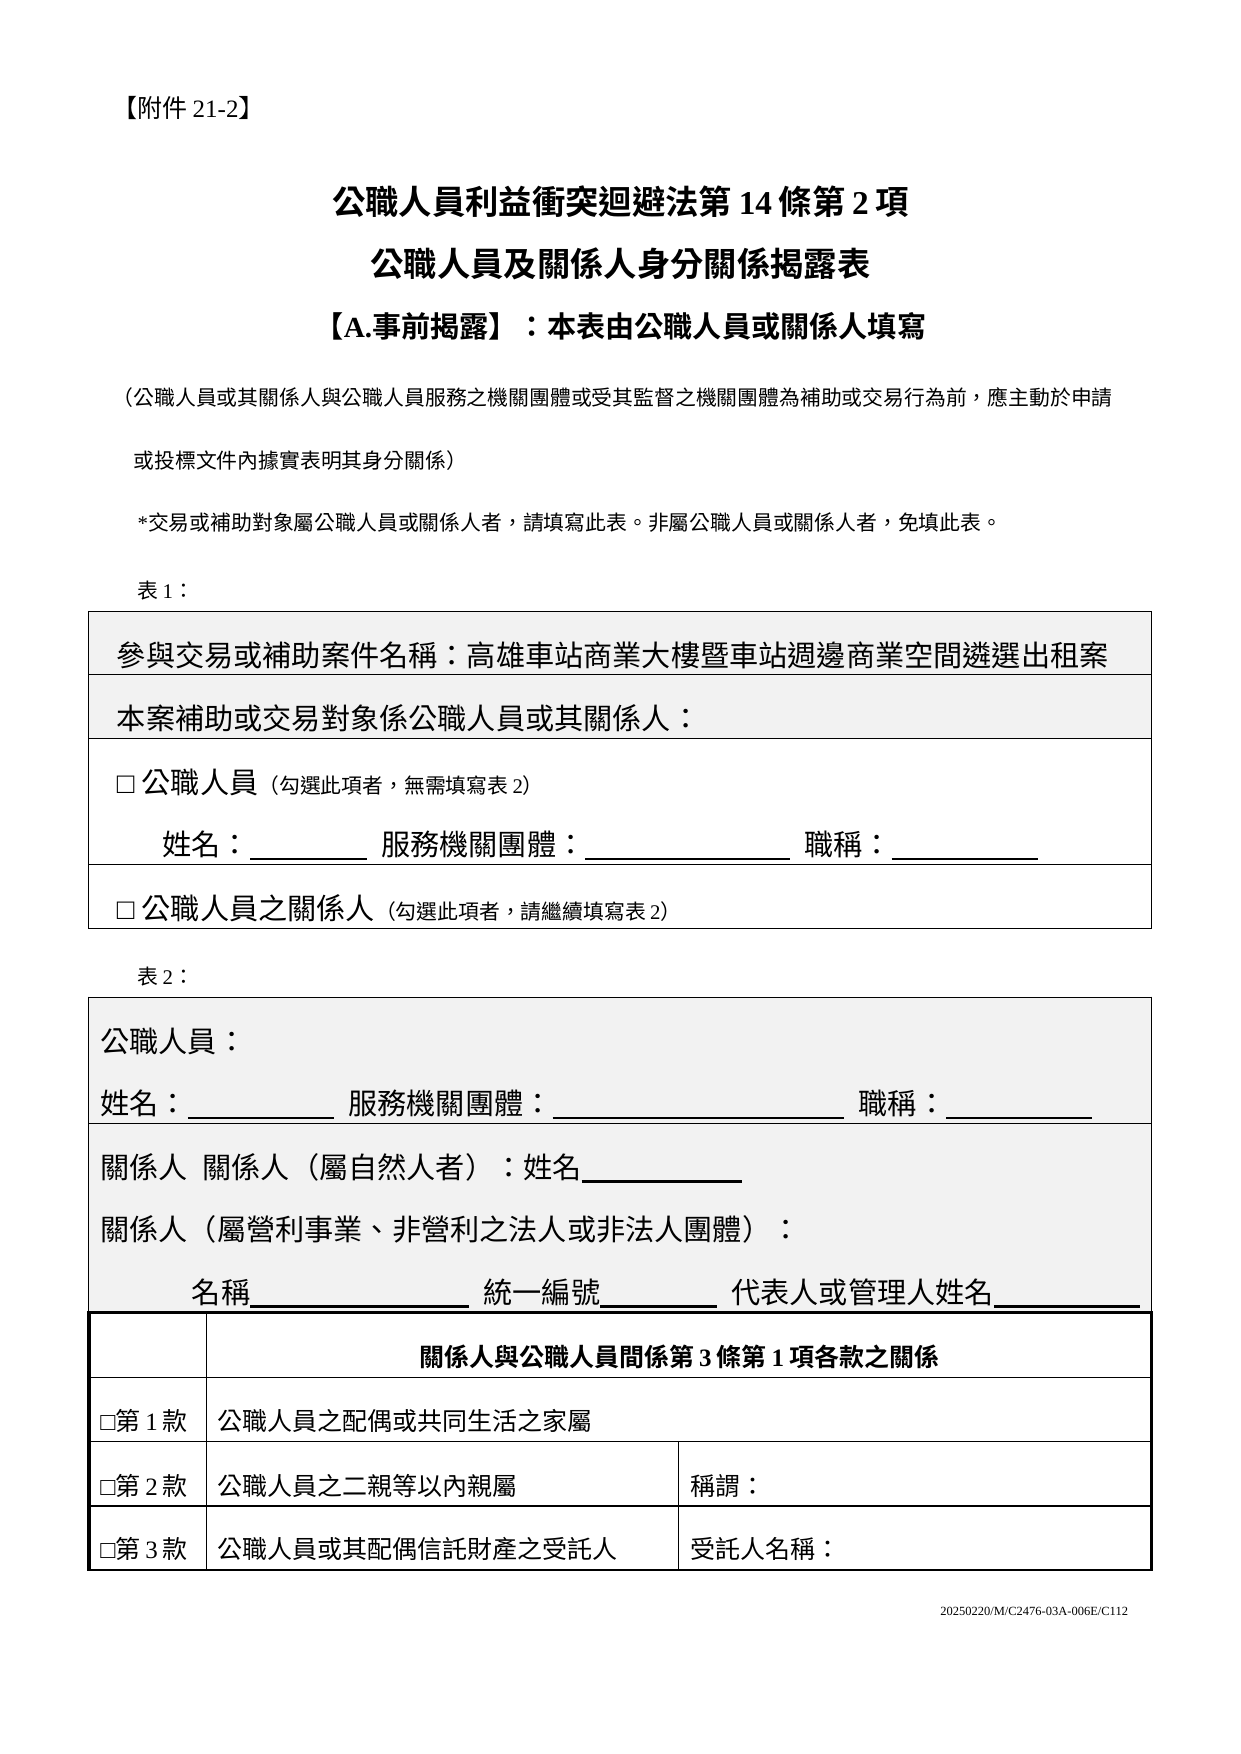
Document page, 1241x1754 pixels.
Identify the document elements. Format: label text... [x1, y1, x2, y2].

table_cell [91, 1314, 206, 1377]
table_cell 公職人員或其配偶信託財產之受託人 [207, 1507, 678, 1569]
text 公職人員利益衝突迴避法第14條第2項 [112, 158, 1128, 221]
table_cell 本案補助或交易對象係公職人員或其關係人： [89, 675, 1151, 738]
table_cell 公職人員之二親等以內親屬 [207, 1442, 678, 1505]
text 表1： [137, 548, 1128, 611]
text 【A.事前揭露】：本表由公職人員或關係人填寫 [112, 283, 1128, 346]
table_cell □ 公職人員之關係人（勾選此項者，請繼續填寫表2） [89, 865, 1151, 927]
table_header 參與交易或補助案件名稱：高雄車站商業大樓暨車站週邊商業空間遴選出租案 [89, 612, 1151, 674]
table_cell 關係人與公職人員間係第3條第1項各款之關係 [207, 1314, 1150, 1377]
table_cell 公職人員之配偶或共同生活之家屬 [207, 1378, 1150, 1441]
table_cell □第2款 [91, 1442, 206, 1505]
table_cell □ 公職人員（勾選此項者，無需填寫表2） 姓名： 服務機關團體： 職稱： [89, 739, 1151, 864]
text 表2： [137, 934, 1128, 997]
text 公職人員及關係人身分關係揭露表 [112, 221, 1128, 283]
table_cell □第3款 [91, 1507, 206, 1569]
table_header 公職人員： 姓名： 服務機關團體： 職稱： [89, 998, 1151, 1123]
table_cell 關係人 關係人（屬自然人者）：姓名 關係人（屬營利事業、非營利之法人或非法人團體）： 名稱 統一編號 代表人或管理人姓名 [89, 1124, 1151, 1311]
text （公職人員或其關係人與公職人員服務之機關團體或受其監督之機關團體為補助或交易行為前，應主動於申請或投標文件內據實表明其身分關係） [112, 355, 1128, 480]
table_cell □第1款 [91, 1378, 206, 1441]
table_cell 稱謂： [679, 1442, 1150, 1505]
text *交易或補助對象屬公職人員或關係人者，請填寫此表。非屬公職人員或關係人者，免填此表。 [137, 480, 1128, 543]
table_cell 受託人名稱： [679, 1507, 1150, 1569]
